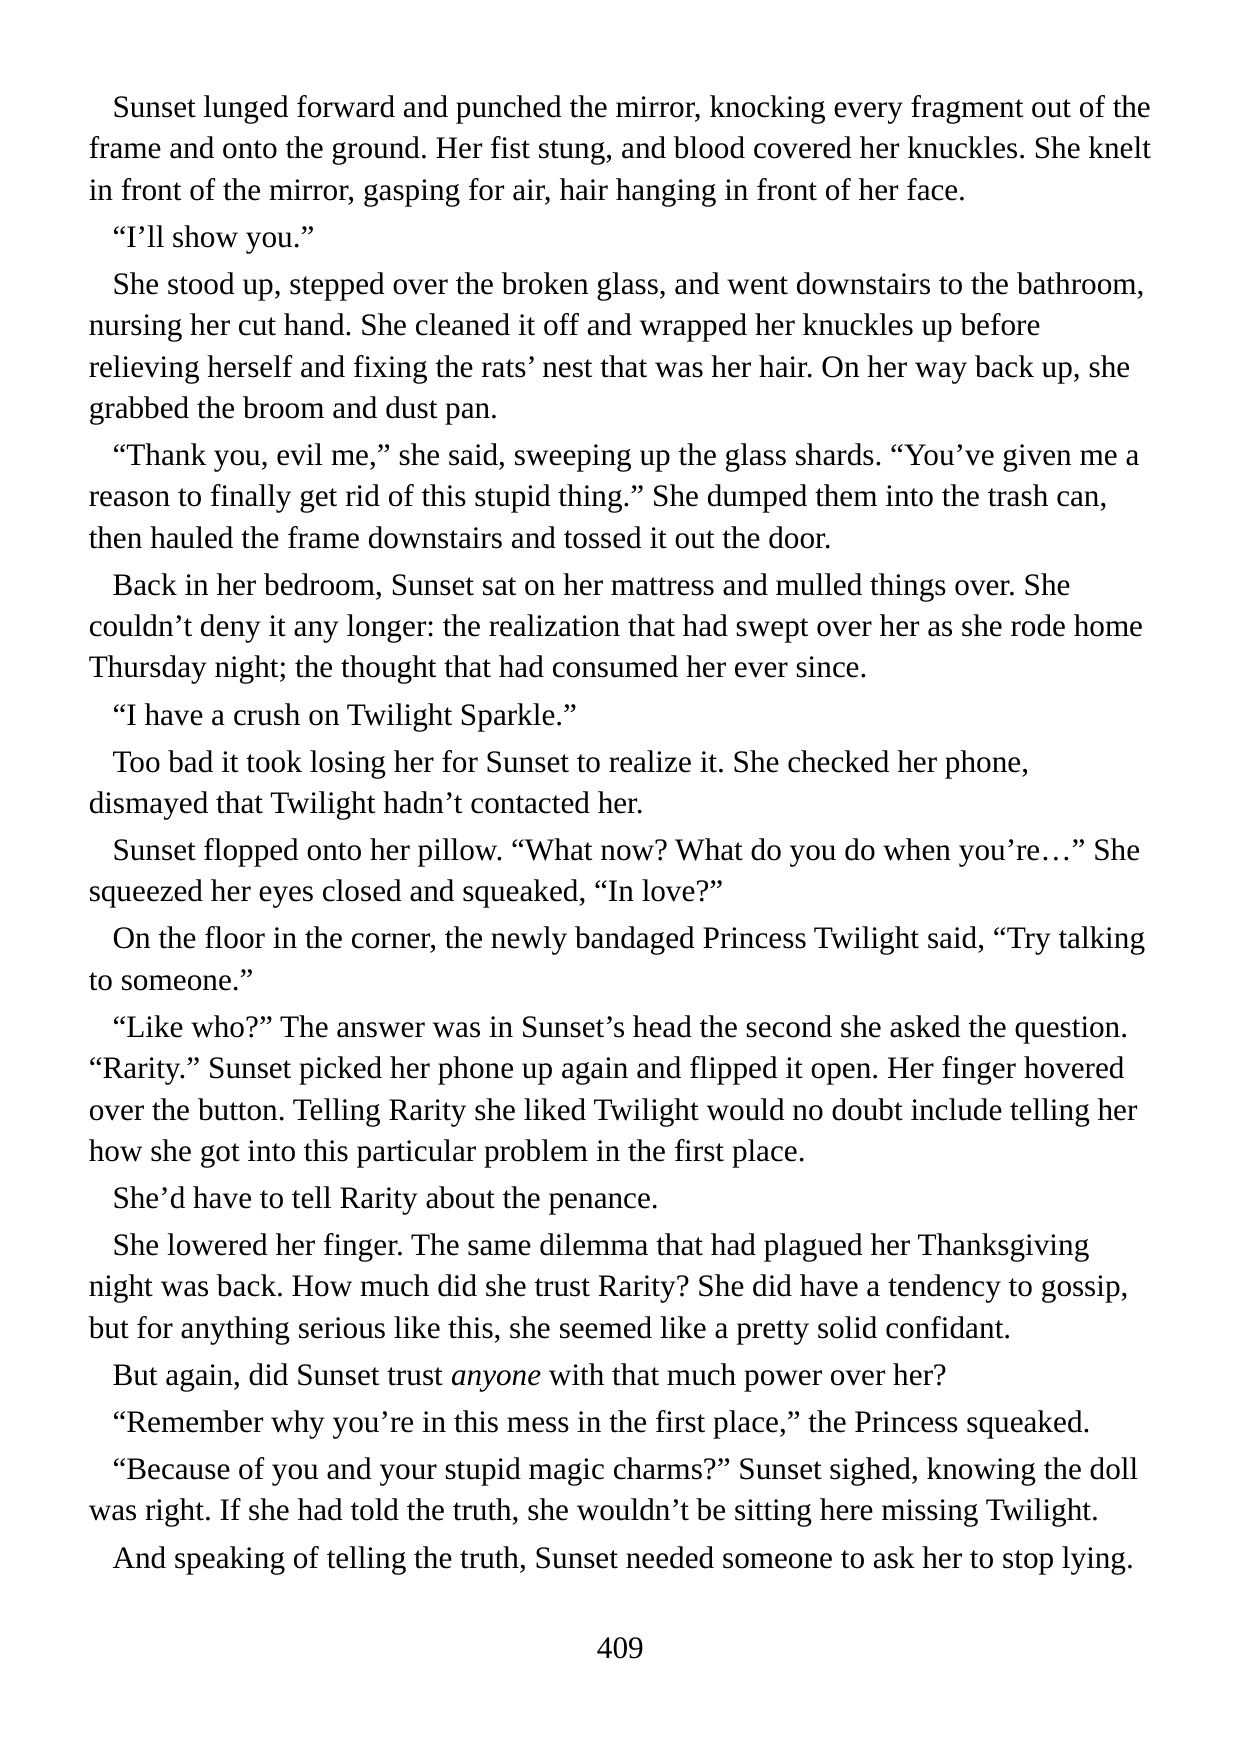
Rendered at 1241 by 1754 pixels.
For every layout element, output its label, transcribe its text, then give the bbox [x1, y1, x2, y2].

text Sunset flopped onto her pillow. “What now? What do you do when you’re…” She squeezed her eyes closed and squeaked, “In love?” [88, 831, 1152, 908]
text She’d have to tell Rarity about the penance. [88, 1179, 1152, 1215]
text “I have a crush on Twilight Sparkle.” [88, 696, 1152, 732]
text But again, did Sunset trust anyone with that much power over her? [88, 1356, 1152, 1392]
text “Because of you and your stupid magic charms?” Sunset sighed, knowing the doll was right. If she had told the truth, she wouldn’t be sitting here missing Twilight. [88, 1450, 1152, 1528]
text Sunset lunged forward and punched the mirror, knocking every fragment out of the frame and onto the ground. Her fist stung, and blood covered her knuckles. She knelt in front of the mirror, gasping for air, hair hanging in front of her face. [88, 88, 1152, 207]
text She lowered her finger. The same dilemma that had plagued her Thanksgiving night was back. How much did she trust Rarity? She did have a tendency to gossip, but for anything serious like this, she seemed like a pretty solid confidant. [88, 1226, 1152, 1345]
text “Remember why you’re in this mess in the first place,” the Princess squeaked. [88, 1403, 1152, 1439]
text And speaking of telling the truth, Sunset needed someone to ask her to stop lying. [88, 1539, 1152, 1575]
text Back in her bedroom, Sunset sat on her mattress and mulled things over. She couldn’t deny it any longer: the realization that had swept over her as she rode home Thursday night; the thought that had consumed her ever since. [88, 566, 1152, 684]
text “Like who?” The answer was in Sunset’s head the second she asked the question. “Rarity.” Sunset picked her phone up again and flipped it open. Her finger hovered over the button. Telling Rarity she liked Twilight would no doubt include telling her how she got into this particular problem in the first place. [88, 1008, 1152, 1168]
text “I’ll show you.” [88, 218, 1152, 254]
text Too bad it took losing her for Sunset to realize it. She checked her phone, dismayed that Twilight hadn’t contacted her. [88, 743, 1152, 820]
text On the floor in the corner, the newly bandaged Princess Twilight said, “Try talking to someone.” [88, 920, 1152, 997]
text She stood up, stepped over the broken glass, and went downstairs to the bathroom, nursing her cut hand. She cleaned it off and wrapped her knuckles up before relieving herself and fixing the rats’ nest that was her hair. On her way back up, she grabbed the broom and dust pan. [88, 265, 1152, 425]
text “Thank you, evil me,” she said, sweeping up the glass shards. “You’ve given me a reason to finally get rid of this stupid thing.” She dumped them into the trash can, then hauled the frame downstairs and tossed it out the door. [88, 436, 1152, 555]
